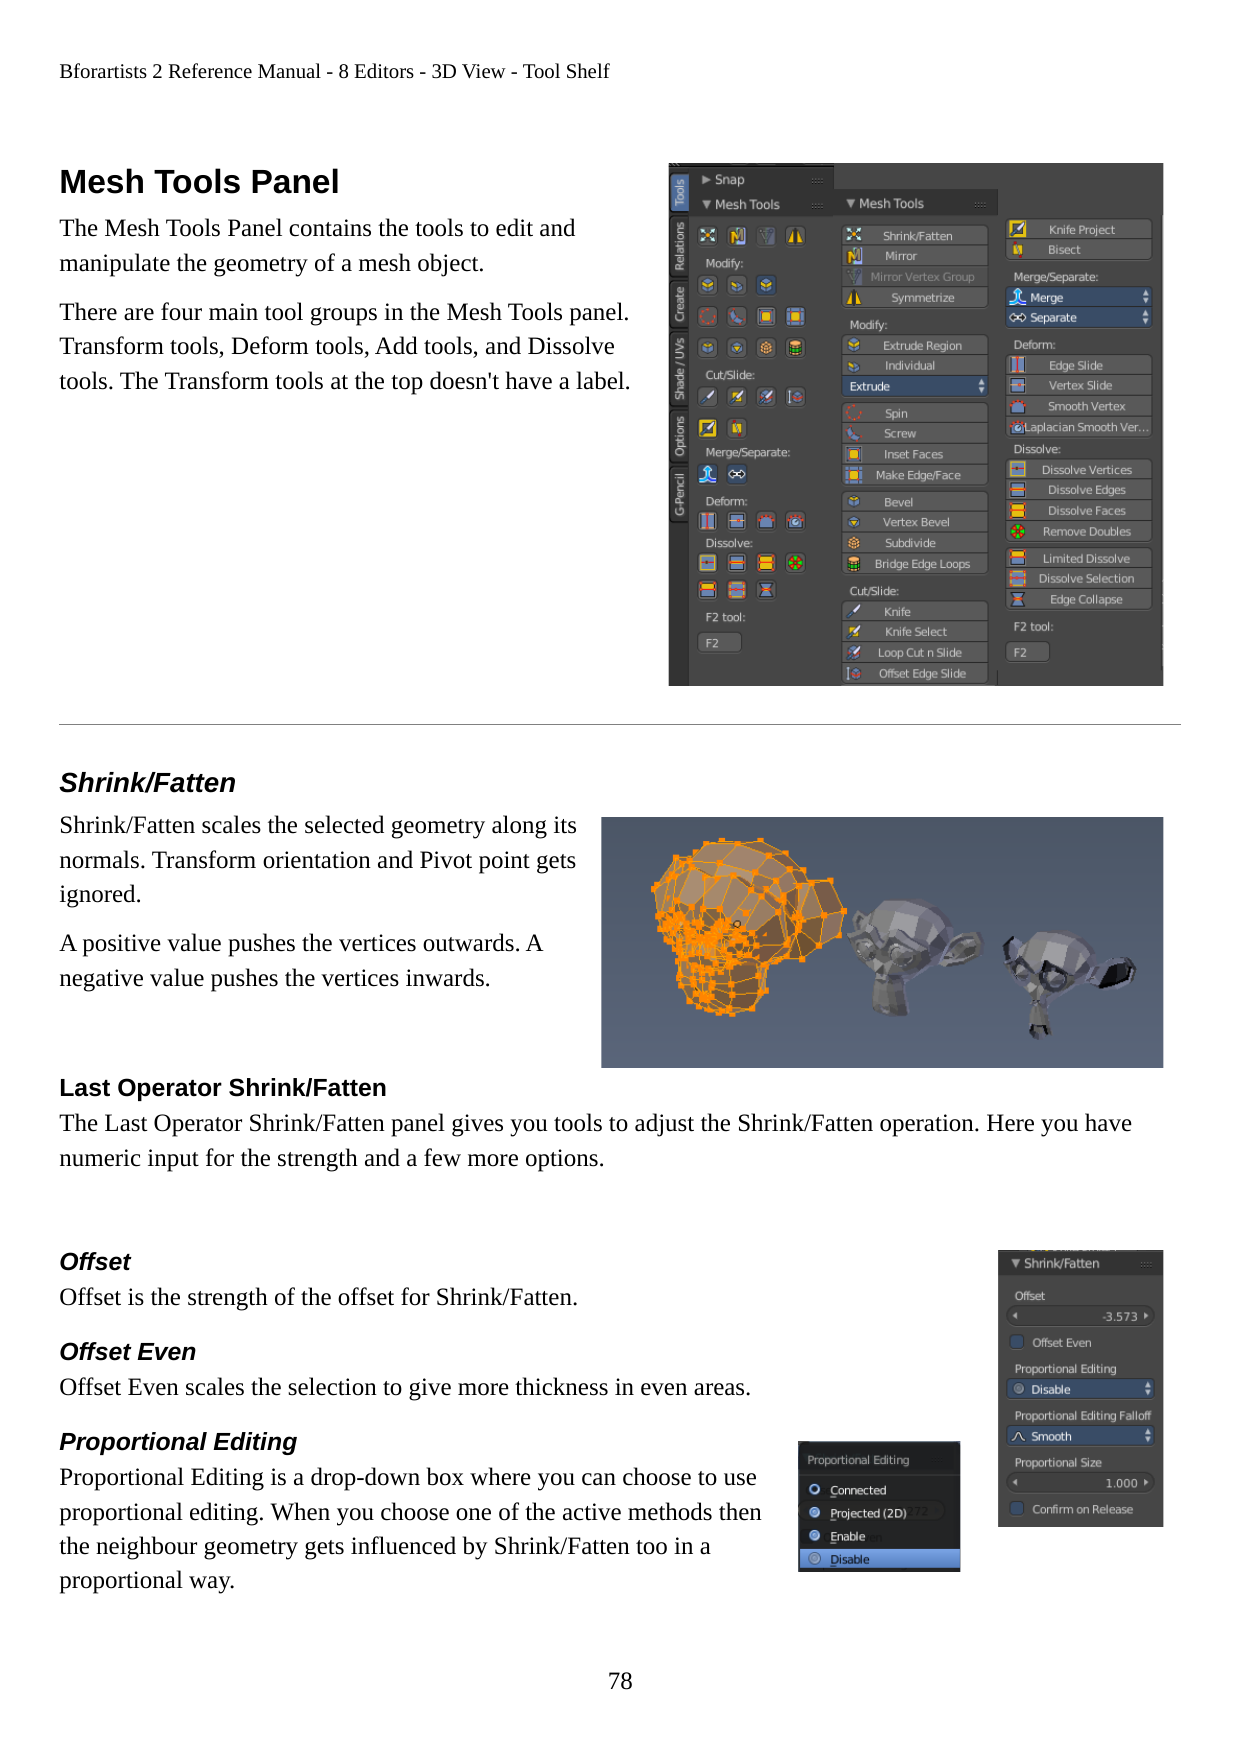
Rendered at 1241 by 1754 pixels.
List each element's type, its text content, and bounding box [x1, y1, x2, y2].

picture [798, 1441, 961, 1572]
text Offset is the strength of the offset for Shrink/Fatten. [59, 1282, 998, 1311]
subtitle Shrink/Fatten [59, 766, 1181, 798]
subtitle [1164, 1337, 1181, 1366]
text There are four main tool groups in the Mesh Tools panel. Transform tools, Deform tools, Add tools, and Dissolve tools. The Transform tools at the top doesn't have a label. [59, 297, 668, 394]
text A positive value pushes the vertices outwards. A negative value pushes the vertices inwards. [59, 928, 601, 992]
text The Mesh Tools Panel contains the tools to edit and manipulate the geometry of a mesh object. [59, 213, 668, 277]
subtitle Proportional Editing [59, 1427, 998, 1456]
picture [668, 163, 1164, 686]
text Proportional Editing is a drop-down box where you can choose to use proportional editing. When you choose one of the active methods then the neighbour geometry gets influenced by Shrink/Fatten too in a proportional way. [59, 1462, 1181, 1594]
subtitle Last Operator Shrink/Fatten [59, 1073, 1181, 1102]
text Shrink/Fatten scales the selected geometry along its normals. Transform orientation and Pivot point gets ignored. [59, 810, 1181, 908]
subtitle Offset [59, 1247, 1181, 1276]
text The Last Operator Shrink/Fatten panel gives you tools to adjust the Shrink/Fatten operation. Here you have numeric input for the strength and a few more options. [59, 1108, 1181, 1171]
picture [601, 817, 1164, 1068]
subtitle Offset Even [59, 1337, 998, 1366]
text Offset Even scales the selection to give more thickness in even areas. [59, 1372, 998, 1401]
subtitle Mesh Tools Panel [59, 162, 1181, 201]
subtitle [1164, 1427, 1181, 1456]
picture [998, 1250, 1164, 1527]
